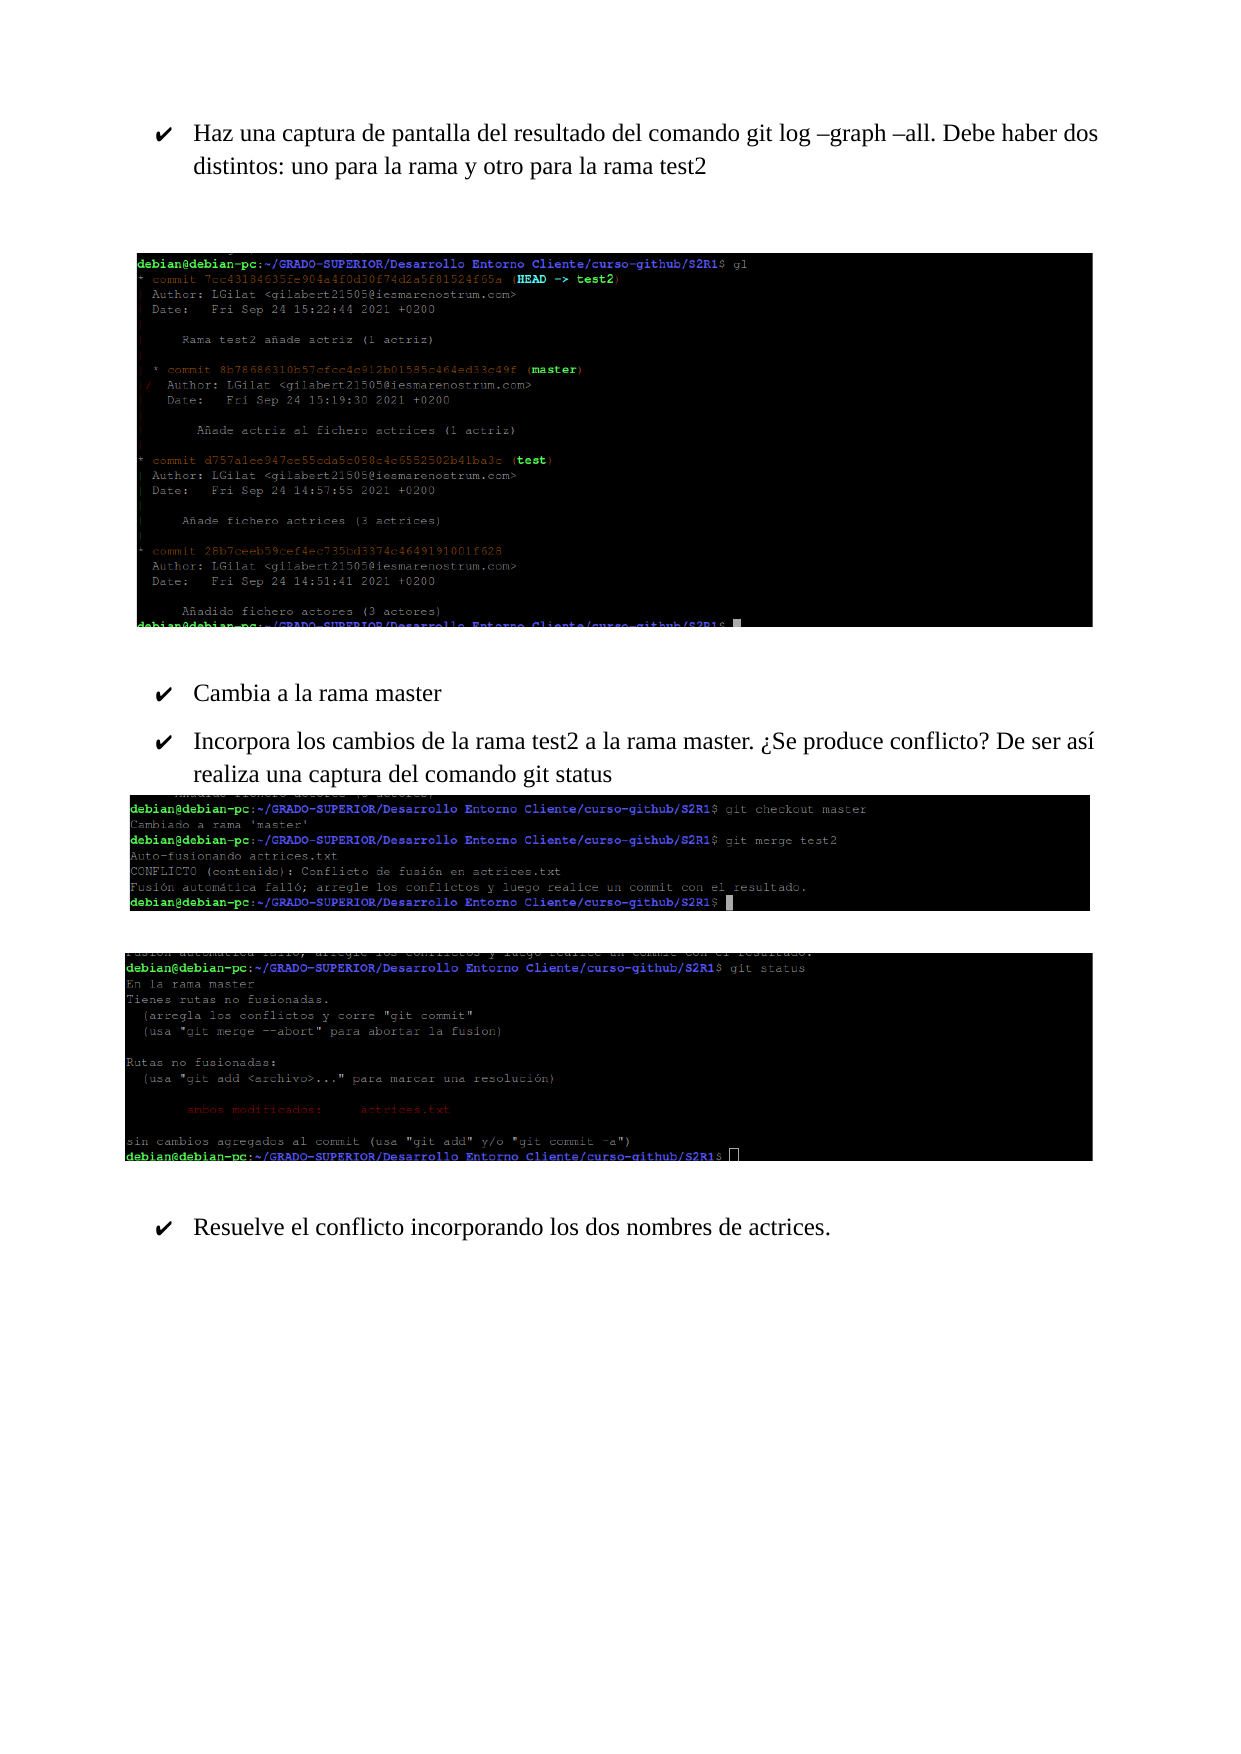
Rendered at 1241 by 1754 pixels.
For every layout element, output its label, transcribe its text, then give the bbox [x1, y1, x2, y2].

list Cambia a la rama master [156, 678, 1122, 707]
picture [129, 795, 1090, 911]
list Haz una captura de pantalla del resultado del comando git log –graph –all. Debe haber dos distintos: uno para la rama y otro para la rama test2 [156, 118, 1122, 180]
picture [136, 253, 1093, 627]
list Incorpora los cambios de la rama test2 a la rama master. ¿Se produce conflicto? De ser así realiza una captura del comando git status [156, 726, 1122, 788]
picture [125, 953, 1093, 1161]
list Resuelve el conflicto incorporando los dos nombres de actrices. [156, 1212, 1122, 1241]
